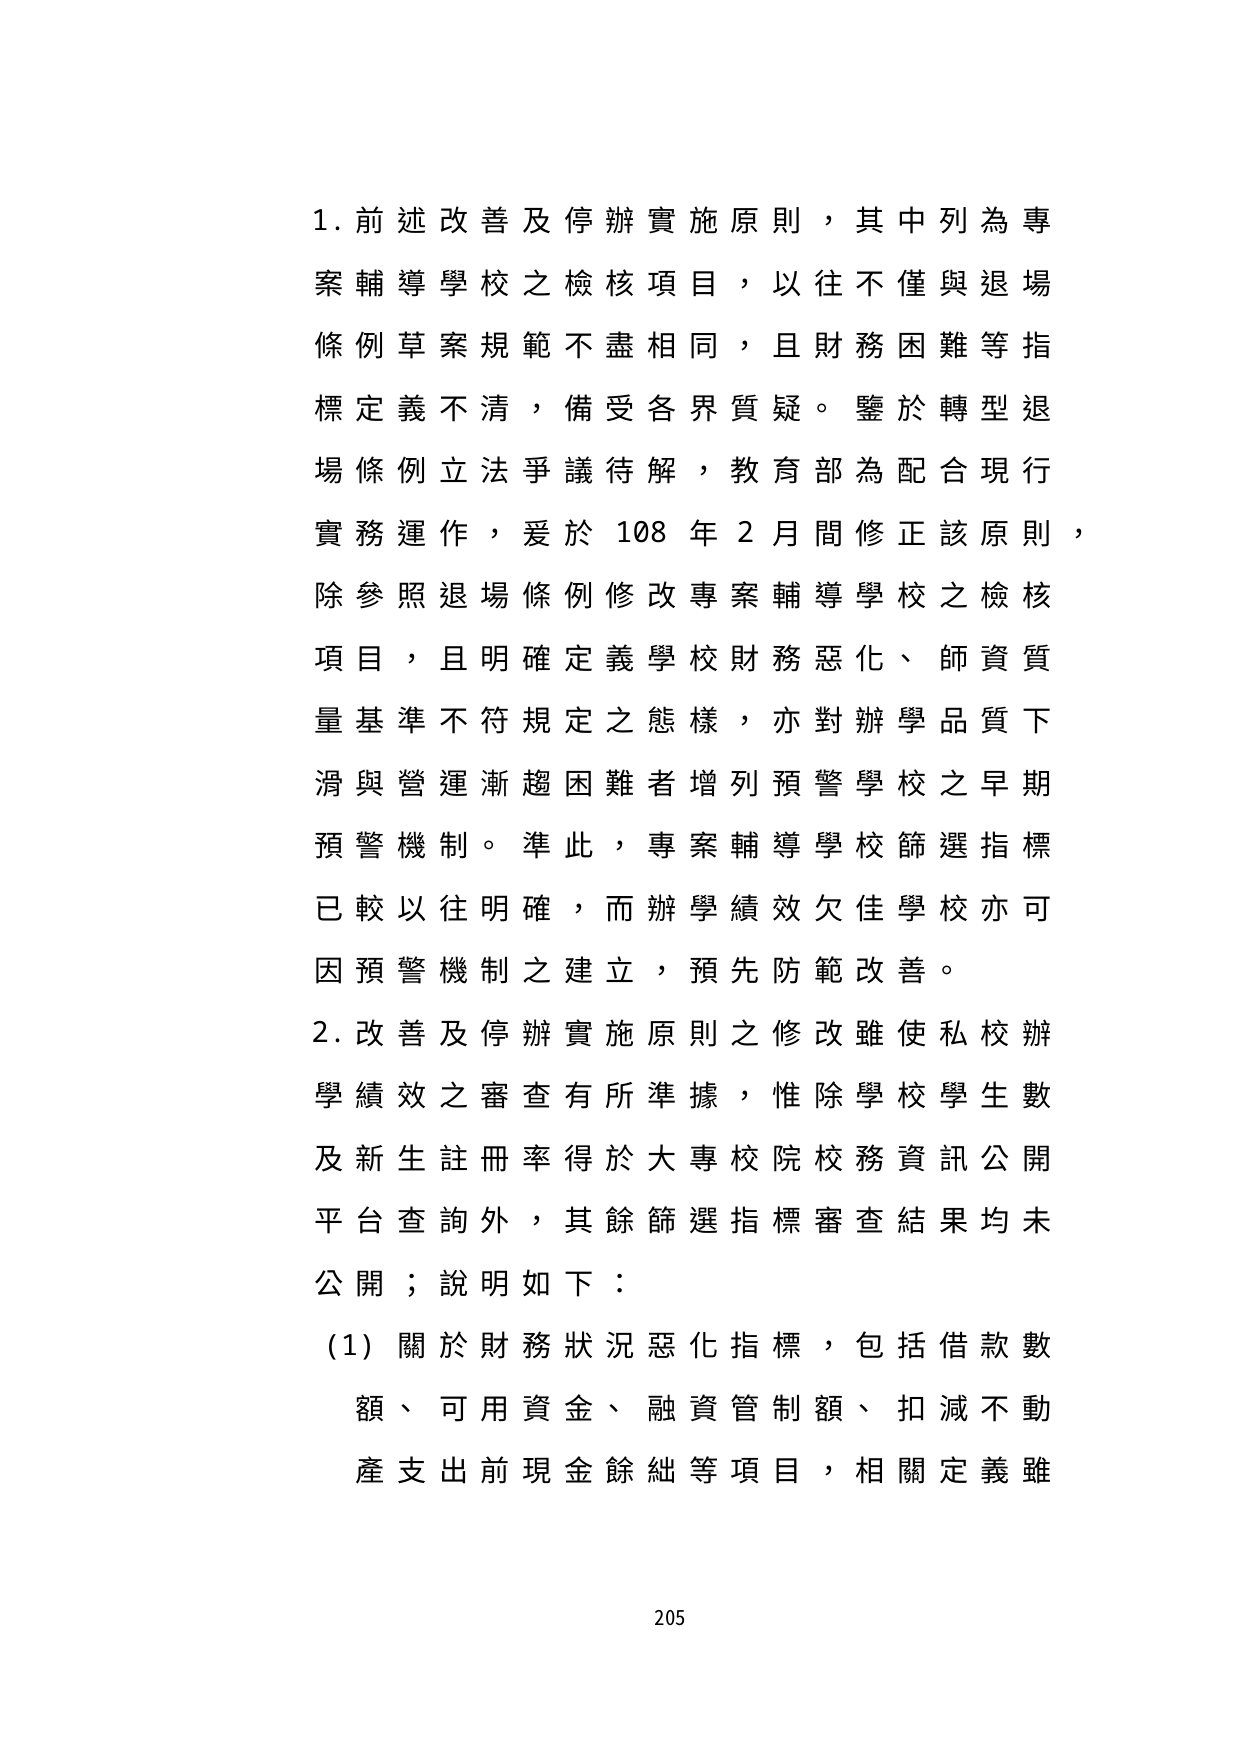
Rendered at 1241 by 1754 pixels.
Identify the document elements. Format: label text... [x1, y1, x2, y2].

text 2.改善及停辦實施原則之修改雖使私校辦學績效之審查有所準據，惟除學校學生數及新生註冊率得於大專校院校務資訊公開平台查詢外，其餘篩選指標審查結果均未公開；說明如下： [271, 990, 1058, 1302]
text (1)關於財務狀況惡化指標，包括借款數額、可用資金、融資管制額、扣減不動產支出前現金餘絀等項目，相關定義雖 [301, 1302, 1058, 1490]
text 1.前述改善及停辦實施原則，其中列為專案輔導學校之檢核項目，以往不僅與退場條例草案規範不盡相同，且財務困難等指標定義不清，備受各界質疑。鑒於轉型退場條例立法爭議待解，教育部為配合現行實務運作，爰於108年2月間修正該原則，除參照退場條例修改專案輔導學校之檢核項目，且明確定義學校財務惡化、師資質量基準不符規定之態樣，亦對辦學品質下滑與營運漸趨困難者增列預警學校之早期預警機制。準此，專案輔導學校篩選指標已較以往明確，而辦學績效欠佳學校亦可因預警機制之建立，預先防範改善。 [271, 177, 1058, 990]
